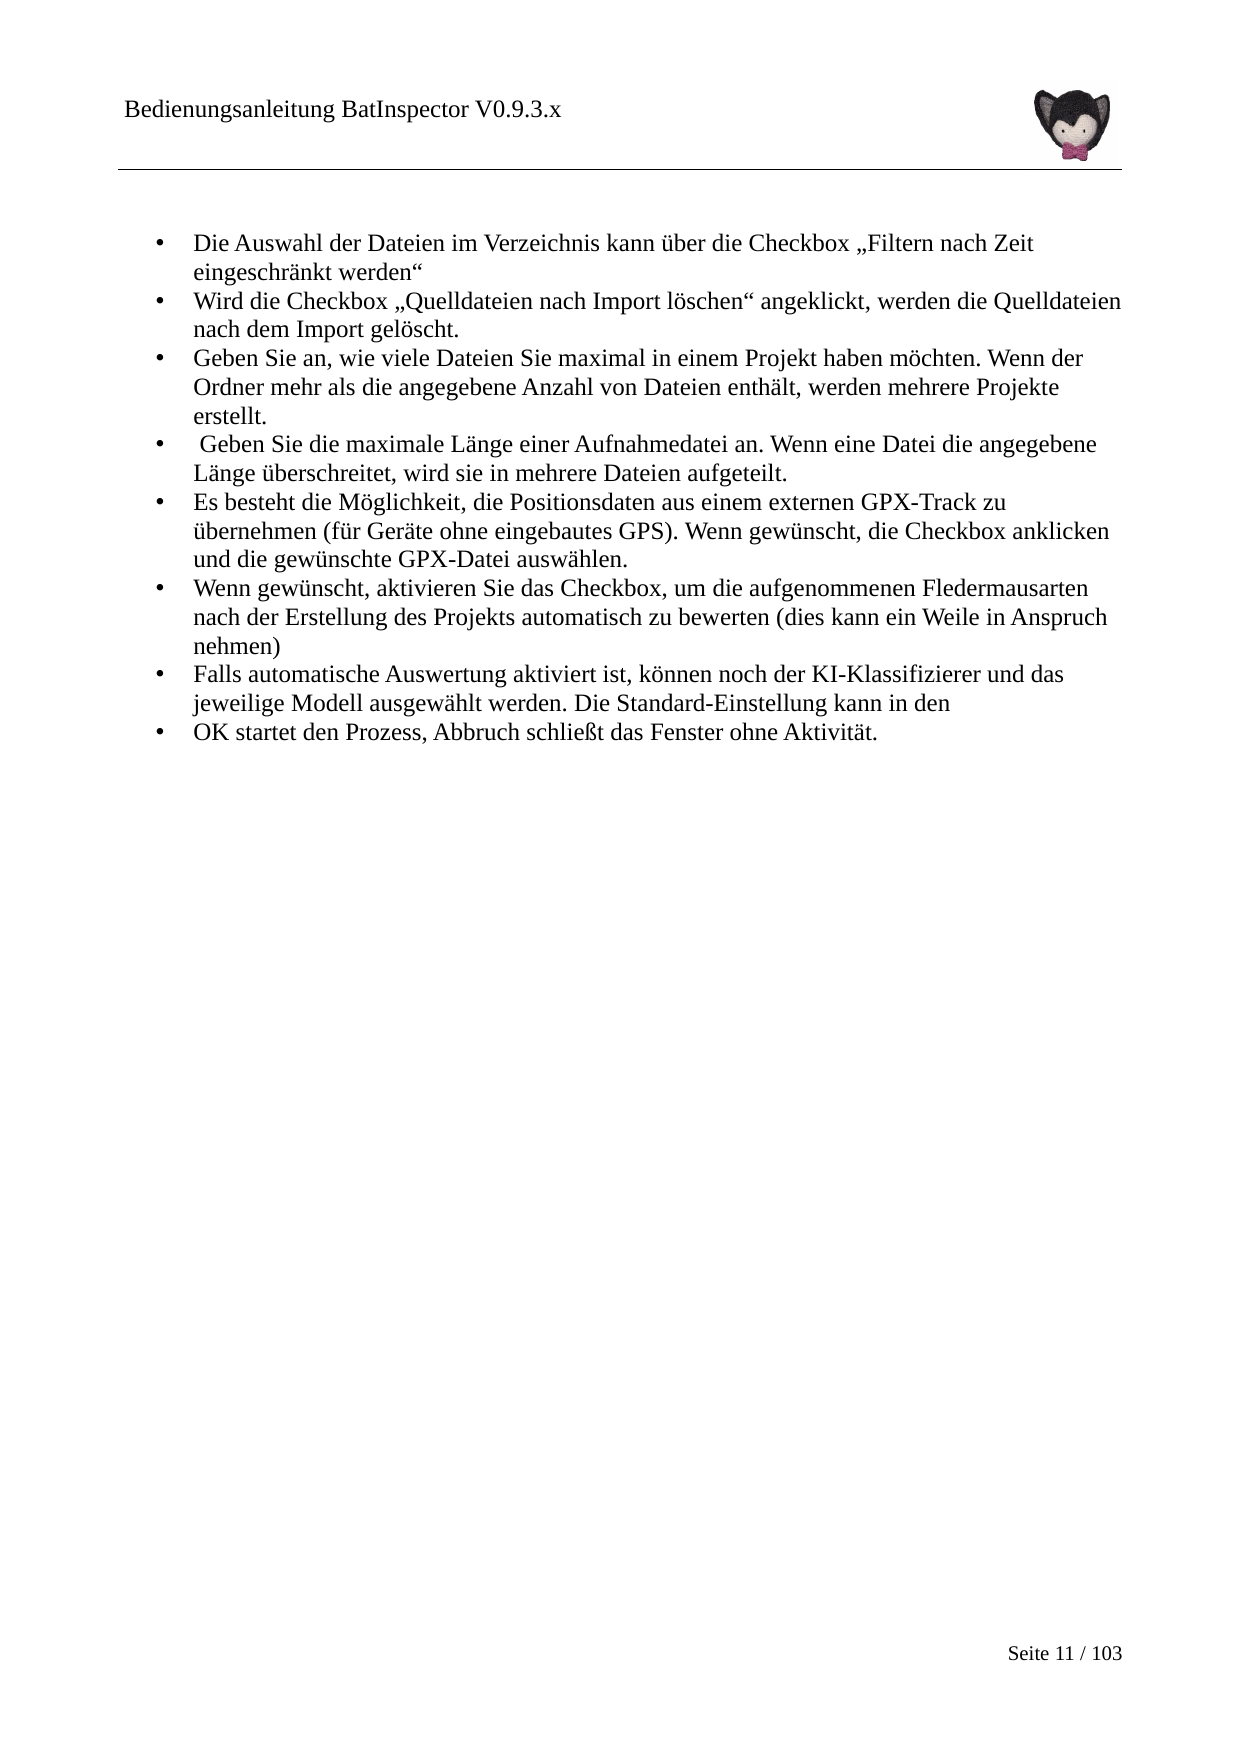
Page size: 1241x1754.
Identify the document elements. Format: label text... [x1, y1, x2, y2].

list Geben Sie an, wie viele Dateien Sie maximal in einem Projekt haben möchten. Wenn der Ordner mehr als die angegebene Anzahl von Dateien enthält, werden mehrere Projekte erstellt. [156, 343, 1122, 429]
list Falls automatische Auswertung aktiviert ist, können noch der KI-Klassifizierer und das jeweilige Modell ausgewählt werden. Die Standard-Einstellung kann in den [156, 659, 1122, 717]
picture [1030, 80, 1119, 169]
list Geben Sie die maximale Länge einer Aufnahmedatei an. Wenn eine Datei die angegebene Länge überschreitet, wird sie in mehrere Dateien aufgeteilt. [156, 429, 1122, 487]
list Es besteht die Möglichkeit, die Positionsdaten aus einem externen GPX-Track zu übernehmen (für Geräte ohne eingebautes GPS). Wenn gewünscht, die Checkbox anklicken und die gewünschte GPX-Datei auswählen. [156, 487, 1122, 573]
list Wenn gewünscht, aktivieren Sie das Checkbox, um die aufgenommenen Fledermausarten nach der Erstellung des Projekts automatisch zu bewerten (dies kann ein Weile in Anspruch nehmen) [156, 573, 1122, 659]
list OK startet den Prozess, Abbruch schließt das Fenster ohne Aktivität. [156, 717, 1122, 746]
list Die Auswahl der Dateien im Verzeichnis kann über die Checkbox „Filtern nach Zeit eingeschränkt werden“ [156, 228, 1122, 286]
list Wird die Checkbox „Quelldateien nach Import löschen“ angeklickt, werden die Quelldateien nach dem Import gelöscht. [156, 286, 1122, 343]
